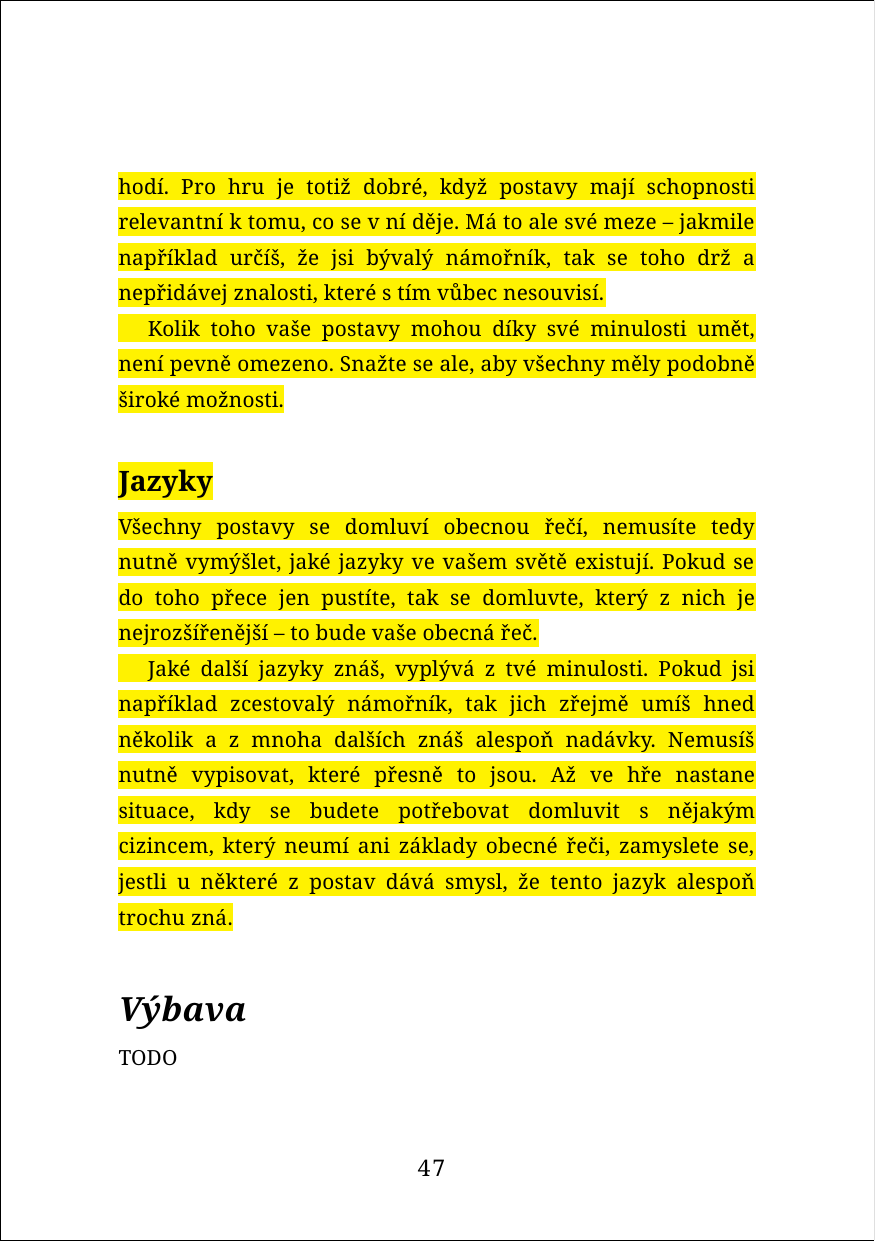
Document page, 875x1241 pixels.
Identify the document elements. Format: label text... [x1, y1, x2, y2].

subtitle Jazyky [118, 462, 756, 500]
subtitle Výbava [118, 985, 756, 1031]
text Všechny postavy se domluví obecnou řečí, nemusíte tedy nutně vymýšlet, jaké jazyky ve vašem světě existují. Pokud se do toho přece jen pustíte, tak se domluvte, který z nich je nejrozšířenější – to bude vaše obecná řeč. Jaké další jazyky znáš, vyplývá z tvé minulosti. Pokud jsi například zcestovalý námořník, tak jich zřejmě umíš hned několik a z mnoha dalších znáš alespoň nadávky. Nemusíš nutně vypisovat, které přesně to jsou. Až ve hře nastane situace, kdy se budete potřebovat domluvit s nějakým cizincem, který neumí ani základy obecné řeči, zamyslete se, jestli u některé z postav dává smysl, že tento jazyk alespoň trochu zná. [118, 512, 756, 931]
text TODO [118, 1043, 756, 1071]
text hodí. Pro hru je totiž dobré, když postavy mají schopnosti relevantní k tomu, co se v ní děje. Má to ale své meze – jakmile například určíš, že jsi bývalý námořník, tak se toho drž a nepřidávej znalosti, které s tím vůbec nesouvisí. Kolik toho vaše postavy mohou díky své minulosti umět, není pevně omezeno. Snažte se ale, aby všechny měly podobně široké možnosti. [118, 172, 756, 413]
